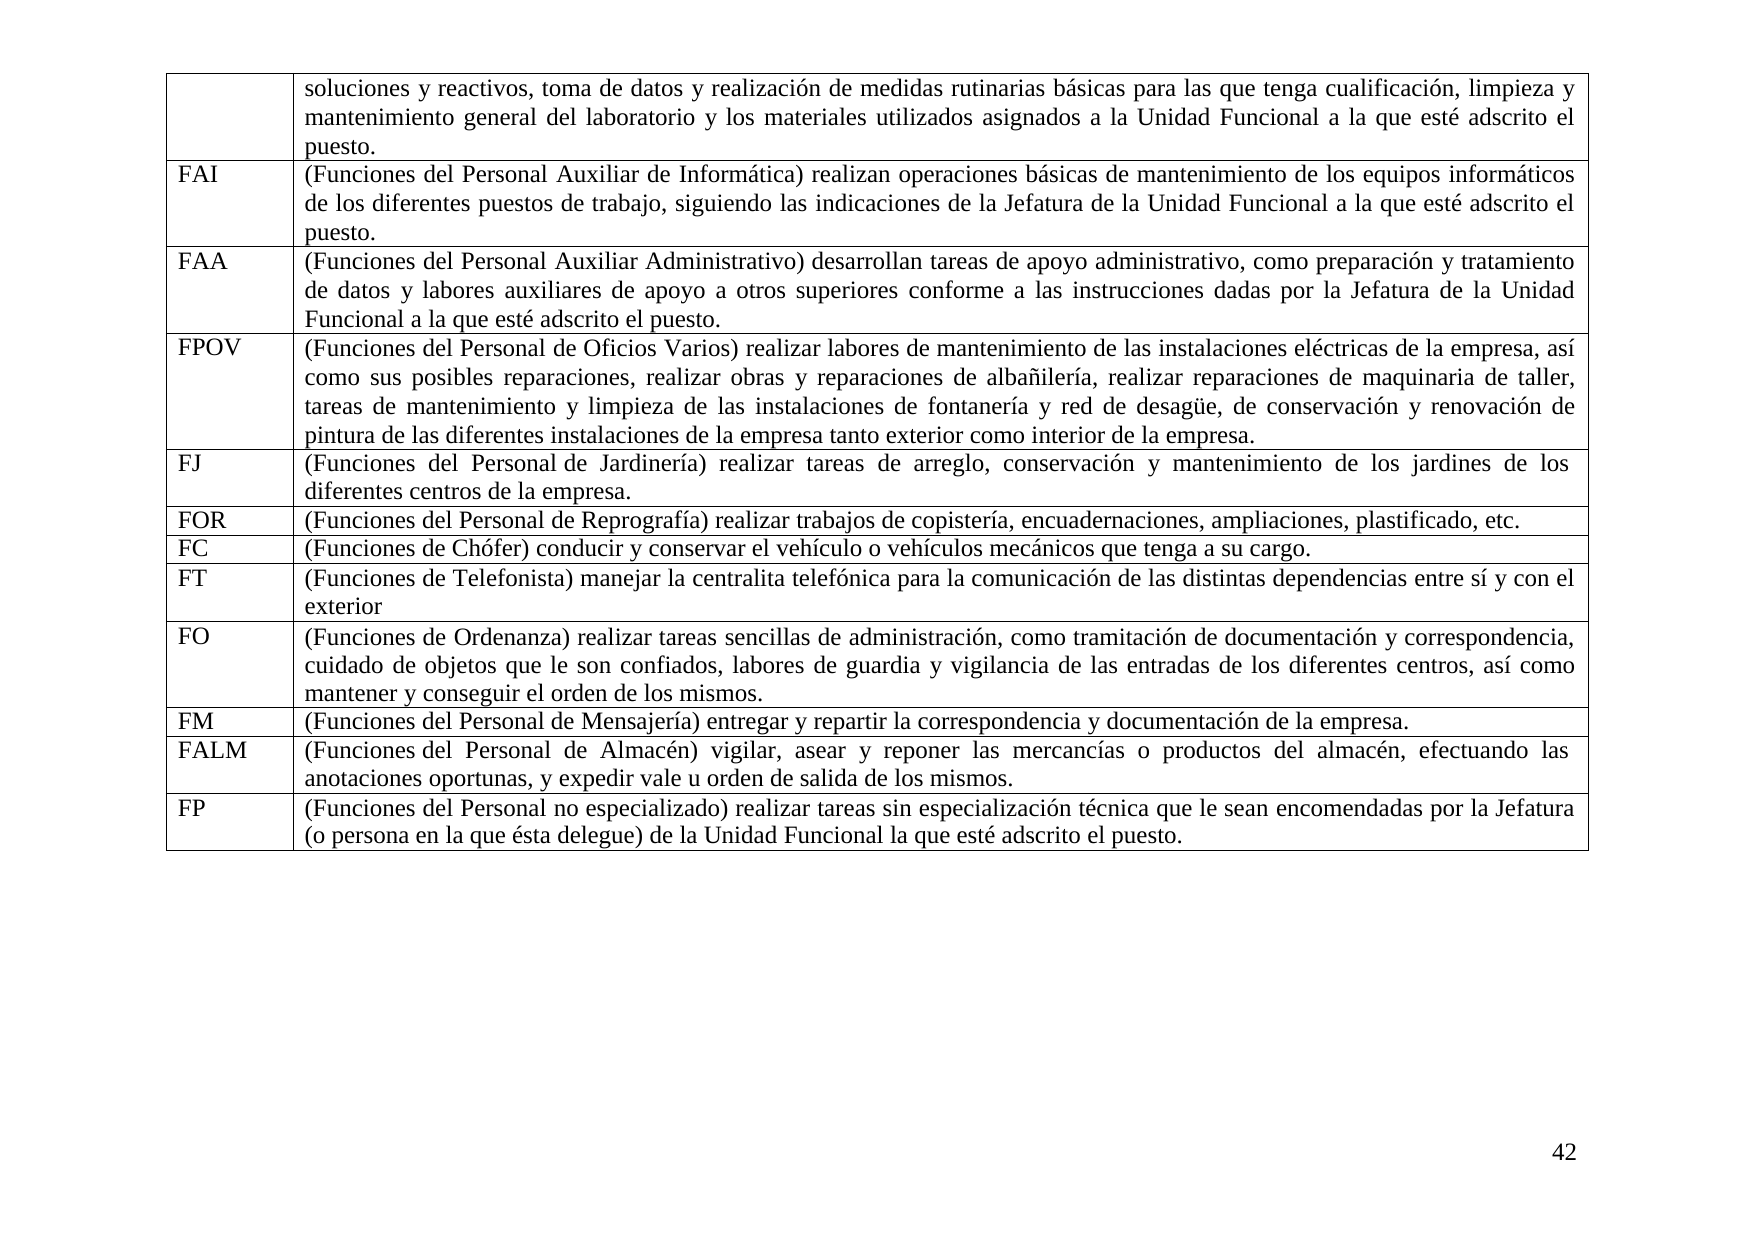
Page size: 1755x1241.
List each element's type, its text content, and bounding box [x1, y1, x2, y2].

table_cell (Funciones del Personal Auxiliar Administrativo) desarrollan tareas de apoyo administrativo, como preparación y tratamiento de datos y labores auxiliares de apoyo a otros superiores conforme a las instrucciones dadas por la Jefatura de la Unidad Funcional a la que esté adscrito el puesto. [294, 247, 1588, 332]
table_cell (Funciones del Personal de Mensajería) entregar y repartir la correspondencia y documentación de la empresa. [294, 708, 1588, 736]
table_cell FJ [167, 450, 293, 506]
table_cell (Funciones del Personal Auxiliar de Informática) realizan operaciones básicas de mantenimiento de los equipos informáticos de los diferentes puestos de trabajo, siguiendo las indicaciones de la Jefatura de la Unidad Funcional a la que esté adscrito el puesto. [294, 161, 1588, 246]
table_cell FM [167, 708, 293, 736]
table_cell (Funciones del Personal de Reprografía) realizar trabajos de copistería, encuadernaciones, ampliaciones, plastificado, etc. [294, 507, 1588, 534]
table_cell (Funciones de Ordenanza) realizar tareas sencillas de administración, como tramitación de documentación y correspondencia, cuidado de objetos que le son confiados, labores de guardia y vigilancia de las entradas de los diferentes centros, así como mantener y conseguir el orden de los mismos. [294, 622, 1588, 707]
table_cell FC [167, 536, 293, 563]
table_cell FAA [167, 247, 293, 332]
table_cell (Funciones del Personal de Jardinería) realizar tareas de arreglo, conservación y mantenimiento de los jardines de los diferentes centros de la empresa. [294, 450, 1588, 506]
table_header soluciones y reactivos, toma de datos y realización de medidas rutinarias básicas para las que tenga cualificación, limpieza y mantenimiento general del laboratorio y los materiales utilizados asignados a la Unidad Funcional a la que esté adscrito el puesto. [294, 74, 1588, 159]
table_cell FO [167, 622, 293, 707]
table_cell FALM [167, 737, 293, 793]
table_cell FP [167, 794, 293, 850]
table_cell FAI [167, 161, 293, 246]
table_cell FT [167, 564, 293, 621]
table_cell (Funciones del Personal de Almacén) vigilar, asear y reponer las mercancías o productos del almacén, efectuando las anotaciones oportunas, y expedir vale u orden de salida de los mismos. [294, 737, 1588, 793]
table_cell (Funciones del Personal de Oficios Varios) realizar labores de mantenimiento de las instalaciones eléctricas de la empresa, así como sus posibles reparaciones, realizar obras y reparaciones de albañilería, realizar reparaciones de maquinaria de taller, tareas de mantenimiento y limpieza de las instalaciones de fontanería y red de desagüe, de conservación y renovación de pintura de las diferentes instalaciones de la empresa tanto exterior como interior de la empresa. [294, 334, 1588, 448]
table_header [167, 74, 293, 159]
table_cell (Funciones de Chófer) conducir y conservar el vehículo o vehículos mecánicos que tenga a su cargo. [294, 536, 1588, 563]
table_cell FOR [167, 507, 293, 534]
table_cell (Funciones del Personal no especializado) realizar tareas sin especialización técnica que le sean encomendadas por la Jefatura (o persona en la que ésta delegue) de la Unidad Funcional la que esté adscrito el puesto. [294, 794, 1588, 850]
table_cell FPOV [167, 334, 293, 448]
table_cell (Funciones de Telefonista) manejar la centralita telefónica para la comunicación de las distintas dependencias entre sí y con el exterior [294, 564, 1588, 621]
